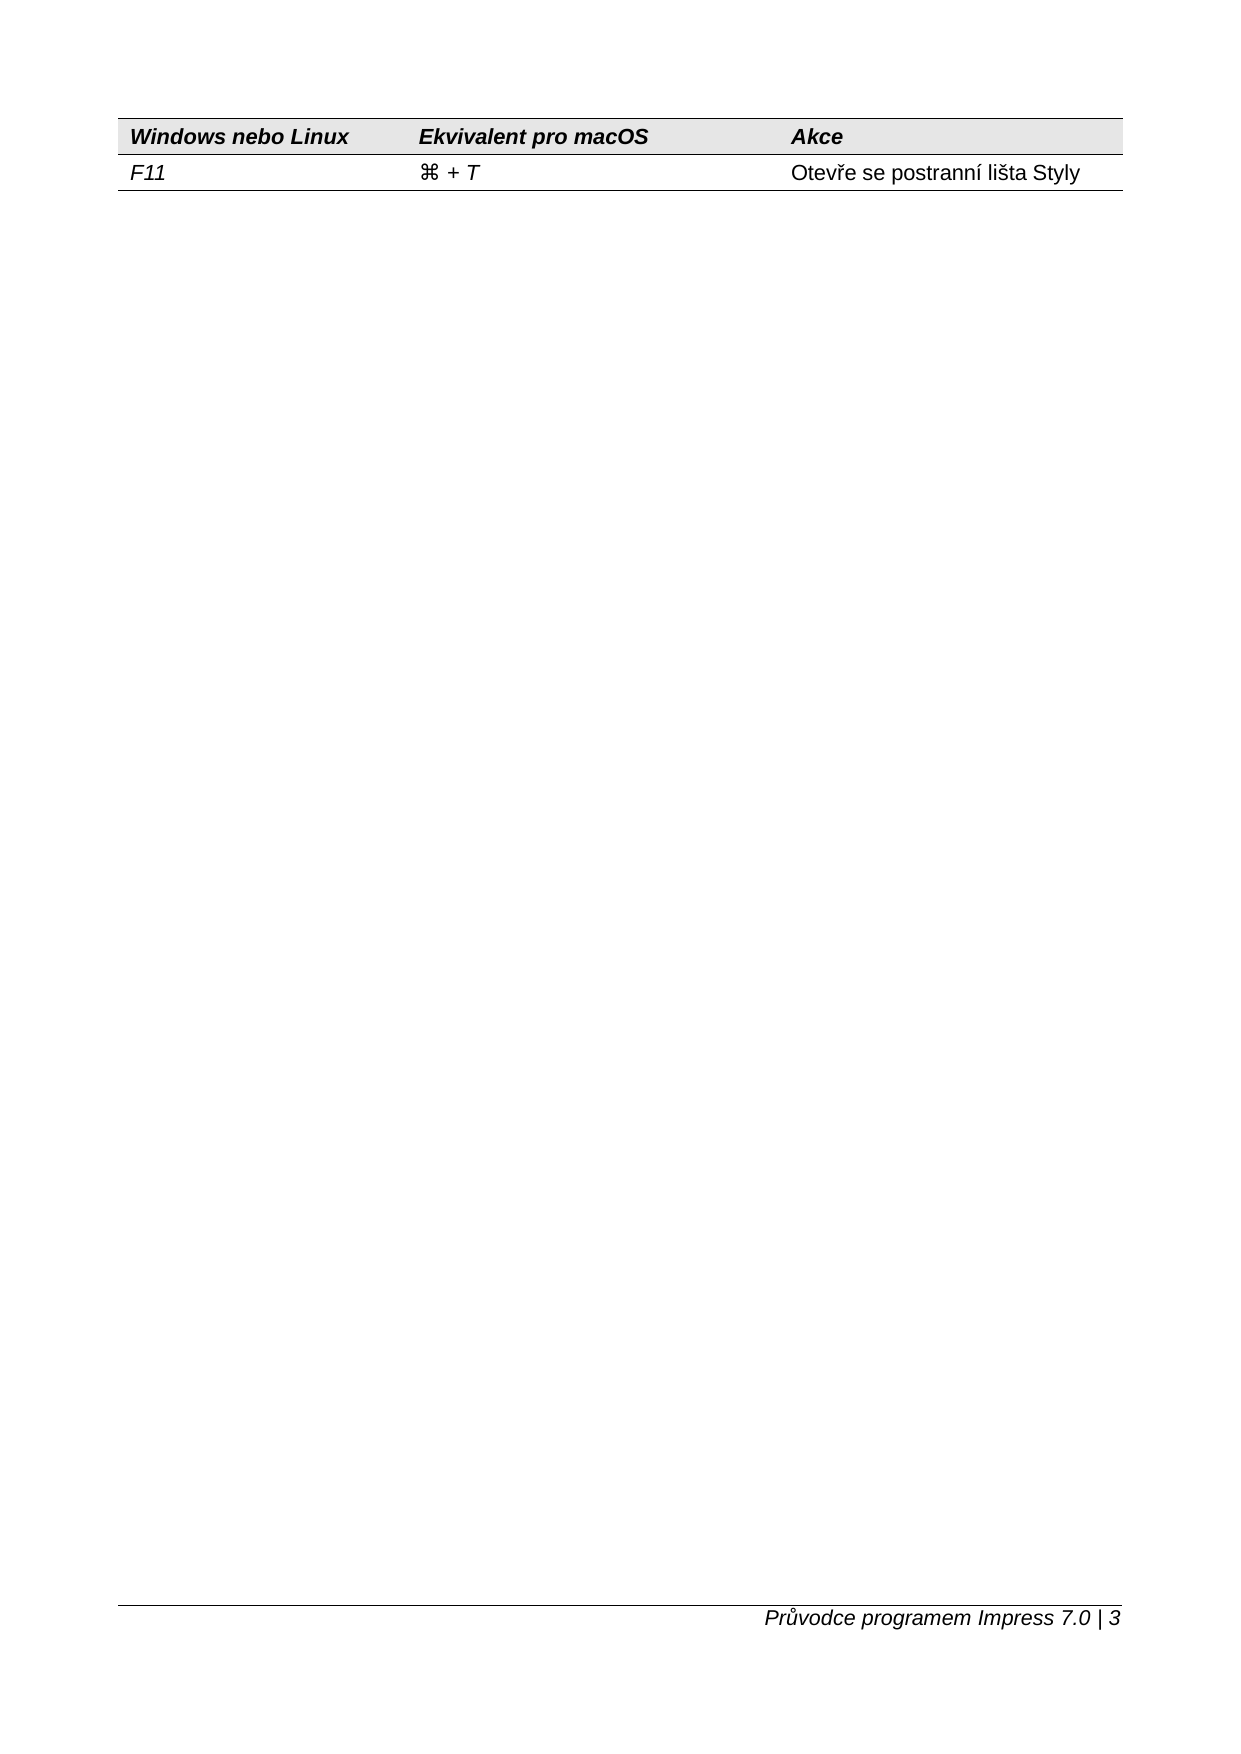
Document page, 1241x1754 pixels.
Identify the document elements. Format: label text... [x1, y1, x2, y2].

table_header Windows nebo Linux [118, 119, 407, 154]
table_header Akce [779, 119, 1123, 154]
table_cell Otevře se postranní lišta Styly [779, 155, 1123, 189]
table_cell F11 [118, 155, 407, 189]
table_cell ⌘ + T [407, 155, 779, 189]
table_header Ekvivalent pro macOS [407, 119, 779, 154]
